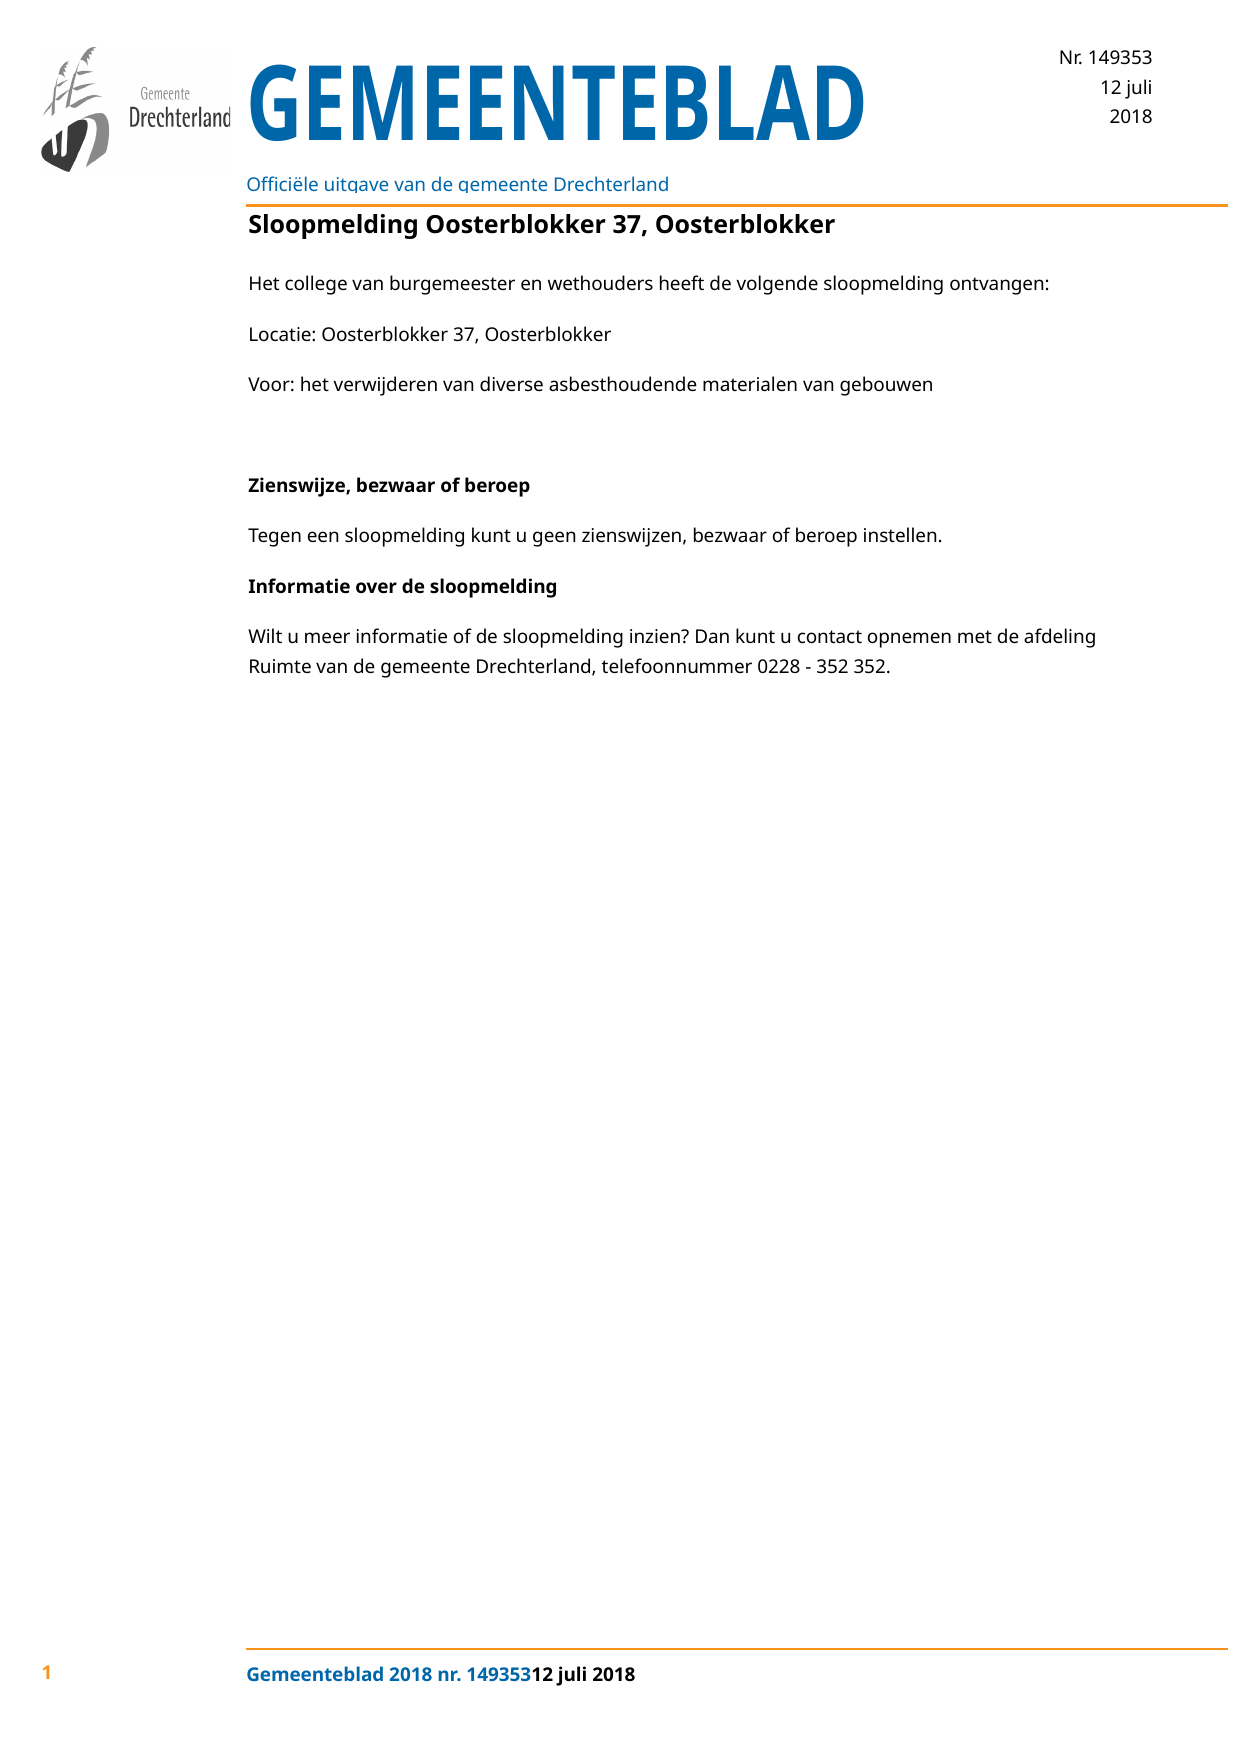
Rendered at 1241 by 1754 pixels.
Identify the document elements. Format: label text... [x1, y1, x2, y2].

text Informatie over de sloopmelding [248, 573, 1152, 598]
text Wilt u meer informatie of de sloopmelding inzien? Dan kunt u contact opnemen met de afdeling Ruimte van de gemeente Drechterland, telefoonnummer 0228 - 352 352. [248, 623, 1152, 678]
text Zienswijze, bezwaar of beroep [248, 472, 1152, 498]
text Sloopmelding Oosterblokker 37, Oosterblokker [248, 207, 1152, 241]
text Het college van burgemeester en wethouders heeft de volgende sloopmelding ontvangen: [248, 270, 1152, 296]
text Tegen een sloopmelding kunt u geen zienswijzen, bezwaar of beroep instellen. [248, 522, 1152, 548]
picture [41, 47, 231, 172]
text Locatie: Oosterblokker 37, Oosterblokker [248, 321, 1152, 346]
text Voor: het verwijderen van diverse asbesthoudende materialen van gebouwen [248, 371, 1152, 397]
